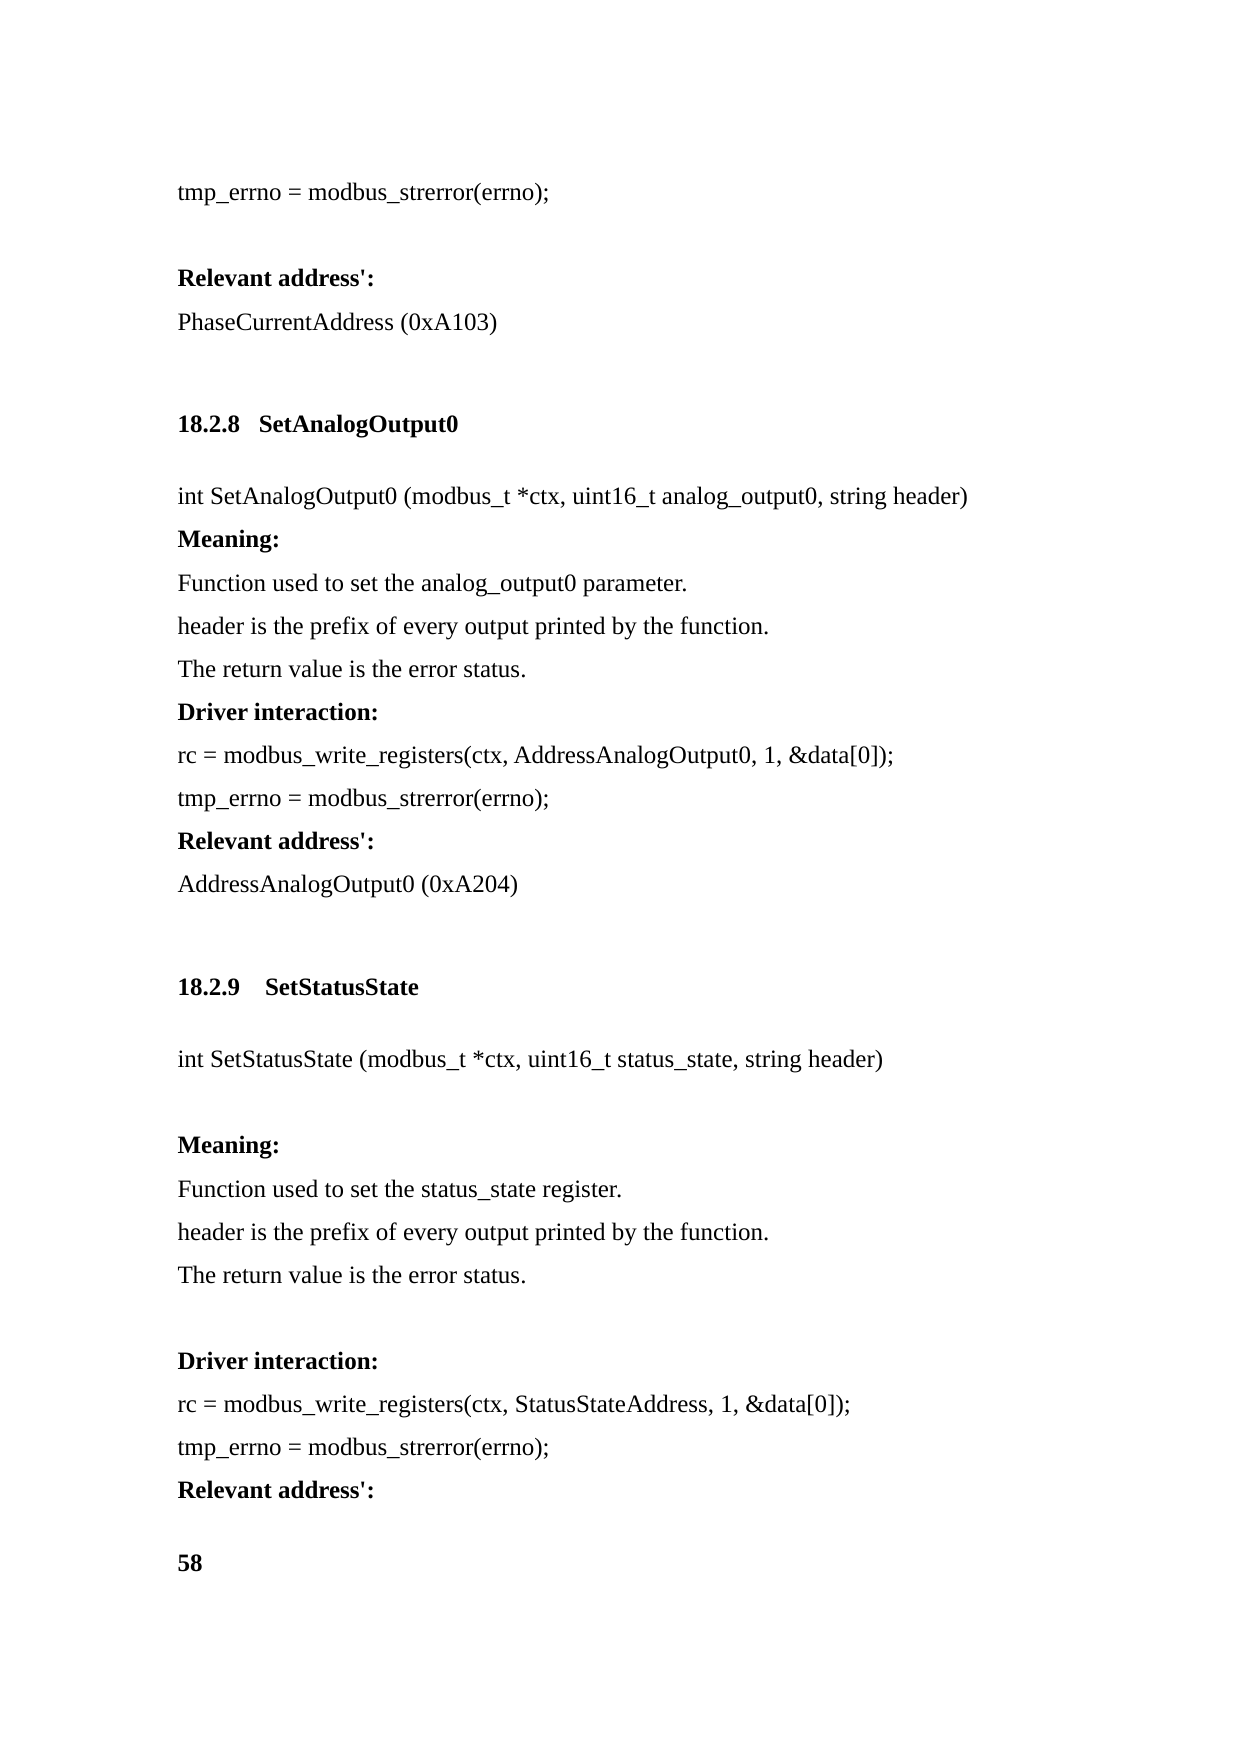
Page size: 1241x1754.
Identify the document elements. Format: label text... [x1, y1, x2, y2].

text Relevant address': [177, 263, 1063, 292]
text tmp_errno = modbus_strerror(errno); [177, 177, 1063, 206]
text int SetStatusState (modbus_t *ctx, uint16_t status_state, string header) [177, 1044, 1063, 1073]
text Function used to set the analog_output0 parameter. [177, 568, 1063, 596]
text Meaning: [177, 1131, 1063, 1159]
text The return value is the error status. [177, 1260, 1063, 1289]
subtitle SetStatusState [177, 972, 1063, 1000]
text Driver interaction: [177, 1346, 1063, 1375]
text tmp_errno = modbus_strerror(errno); [177, 1432, 1063, 1461]
text int SetAnalogOutput0 (modbus_t *ctx, uint16_t analog_output0, string header) [177, 481, 1063, 510]
text header is the prefix of every output printed by the function. [177, 1217, 1063, 1246]
text The return value is the error status. [177, 654, 1063, 683]
text header is the prefix of every output printed by the function. [177, 611, 1063, 639]
text rc = modbus_write_registers(ctx, AddressAnalogOutput0, 1, &data[0]); [177, 740, 1063, 769]
text Relevant address': [177, 826, 1063, 855]
text Driver interaction: [177, 697, 1063, 726]
text AddressAnalogOutput0 (0xA204) [177, 869, 1063, 898]
text tmp_errno = modbus_strerror(errno); [177, 783, 1063, 812]
text Relevant address': [177, 1476, 1063, 1504]
text Function used to set the status_state register. [177, 1174, 1063, 1202]
subtitle SetAnalogOutput0 [177, 409, 1063, 437]
text Meaning: [177, 524, 1063, 553]
text rc = modbus_write_registers(ctx, StatusStateAddress, 1, &data[0]); [177, 1389, 1063, 1418]
text PhaseCurrentAddress (0xA103) [177, 307, 1063, 335]
